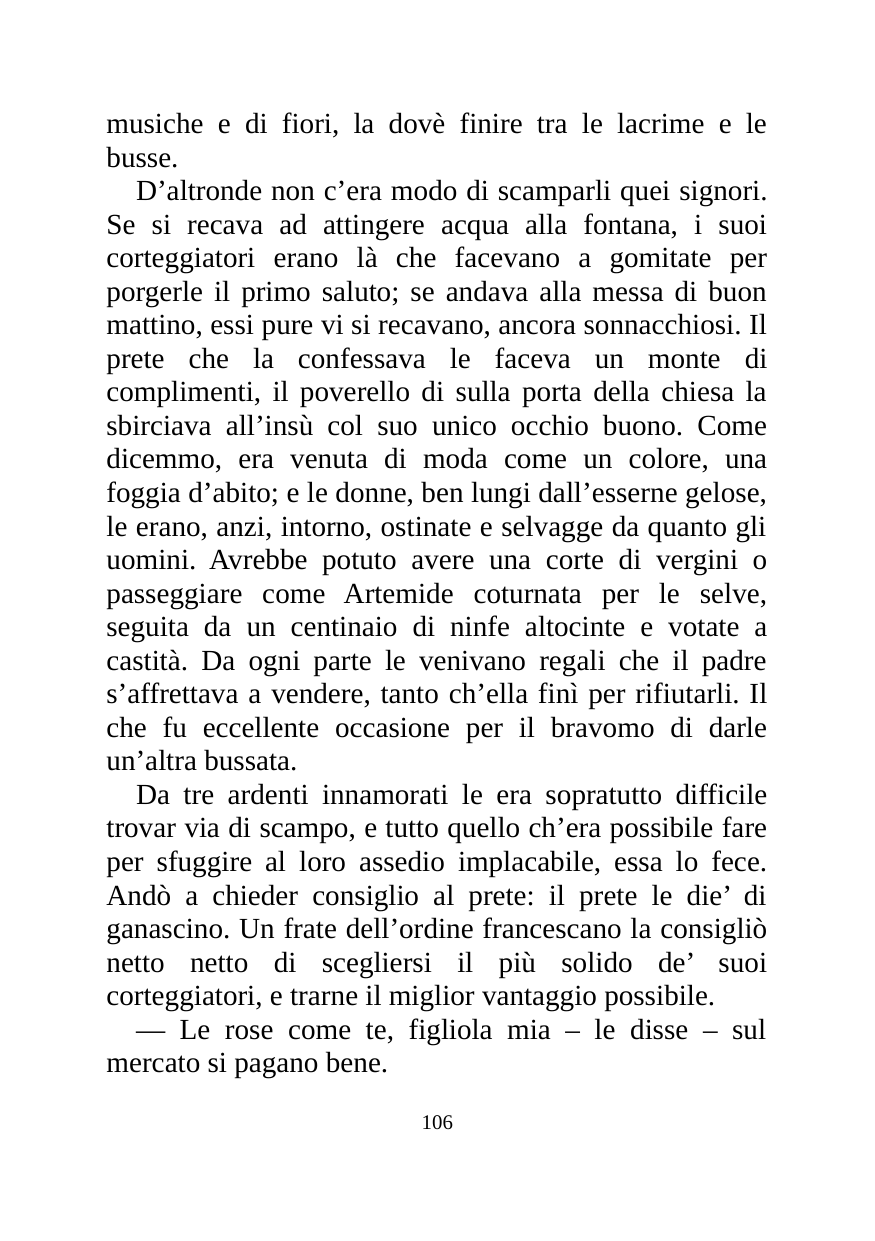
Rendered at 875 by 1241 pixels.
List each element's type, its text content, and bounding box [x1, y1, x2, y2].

text — Le rose come te, figliola mia – le disse – sul mercato si pagano bene. [106, 1012, 768, 1079]
text D’altronde non c’era modo di scamparli quei signori. Se si recava ad attingere acqua alla fontana, i suoi corteggiatori erano là che facevano a gomitate per porgerle il primo saluto; se andava alla messa di buon mattino, essi pure vi si recavano, ancora sonnacchiosi. Il prete che la confessava le faceva un monte di complimenti, il poverello di sulla porta della chiesa la sbirciava all’insù col suo unico occhio buono. Come dicemmo, era venuta di moda come un colore, una foggia d’abito; e le donne, ben lungi dall’esserne gelose, le erano, anzi, intorno, ostinate e selvagge da quanto gli uomini. Avrebbe potuto avere una corte di vergini o passeggiare come Artemide coturnata per le selve, seguita da un centinaio di ninfe altocinte e votate a castità. Da ogni parte le venivano regali che il padre s’affrettava a vendere, tanto ch’ella finì per rifiutarli. Il che fu eccellente occasione per il bravomo di darle un’altra bussata. [106, 173, 768, 777]
text musiche e di fiori, la dovè finire tra le lacrime e le busse. [106, 106, 768, 173]
text Da tre ardenti innamorati le era sopratutto difficile trovar via di scampo, e tutto quello ch’era possibile fare per sfuggire al loro assedio implacabile, essa lo fece. Andò a chieder consiglio al prete: il prete le die’ di ganascino. Un frate dell’ordine francescano la consigliò netto netto di scegliersi il più solido de’ suoi corteggiatori, e trarne il miglior vantaggio possibile. [106, 777, 768, 1012]
